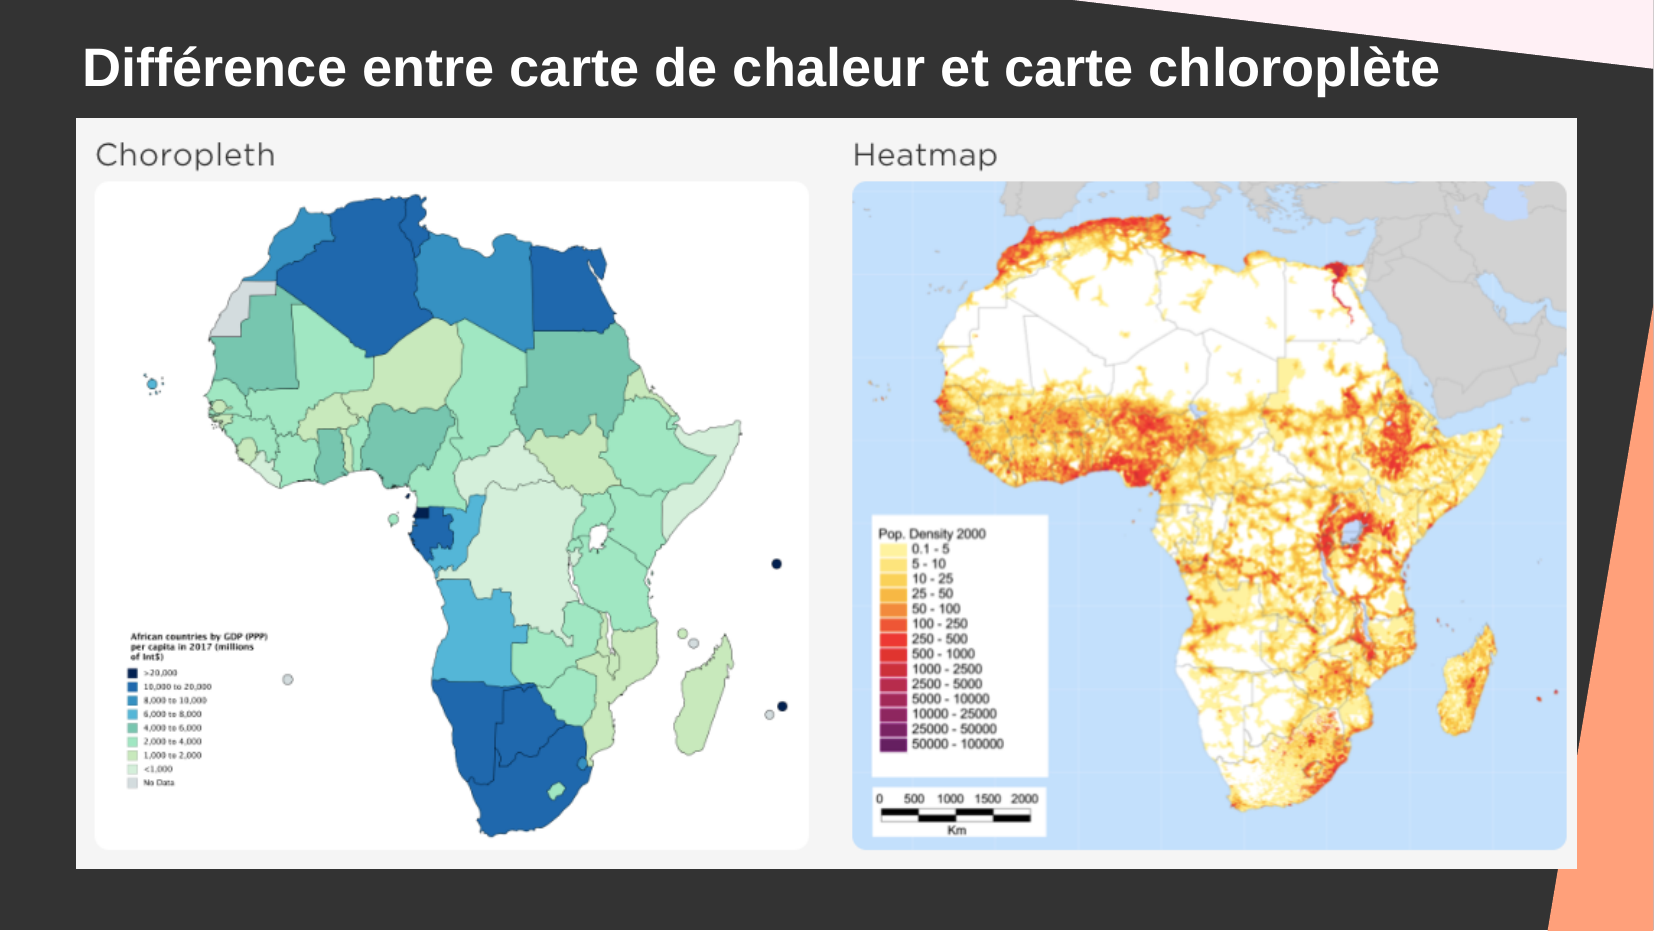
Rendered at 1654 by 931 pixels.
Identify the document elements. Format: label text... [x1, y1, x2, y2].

text_box [1547, 300, 1654, 931]
title Différence entre carte de chaleur et carte chloroplète [82, 37, 1571, 115]
text_box [1072, 0, 1654, 69]
picture [76, 118, 1577, 869]
